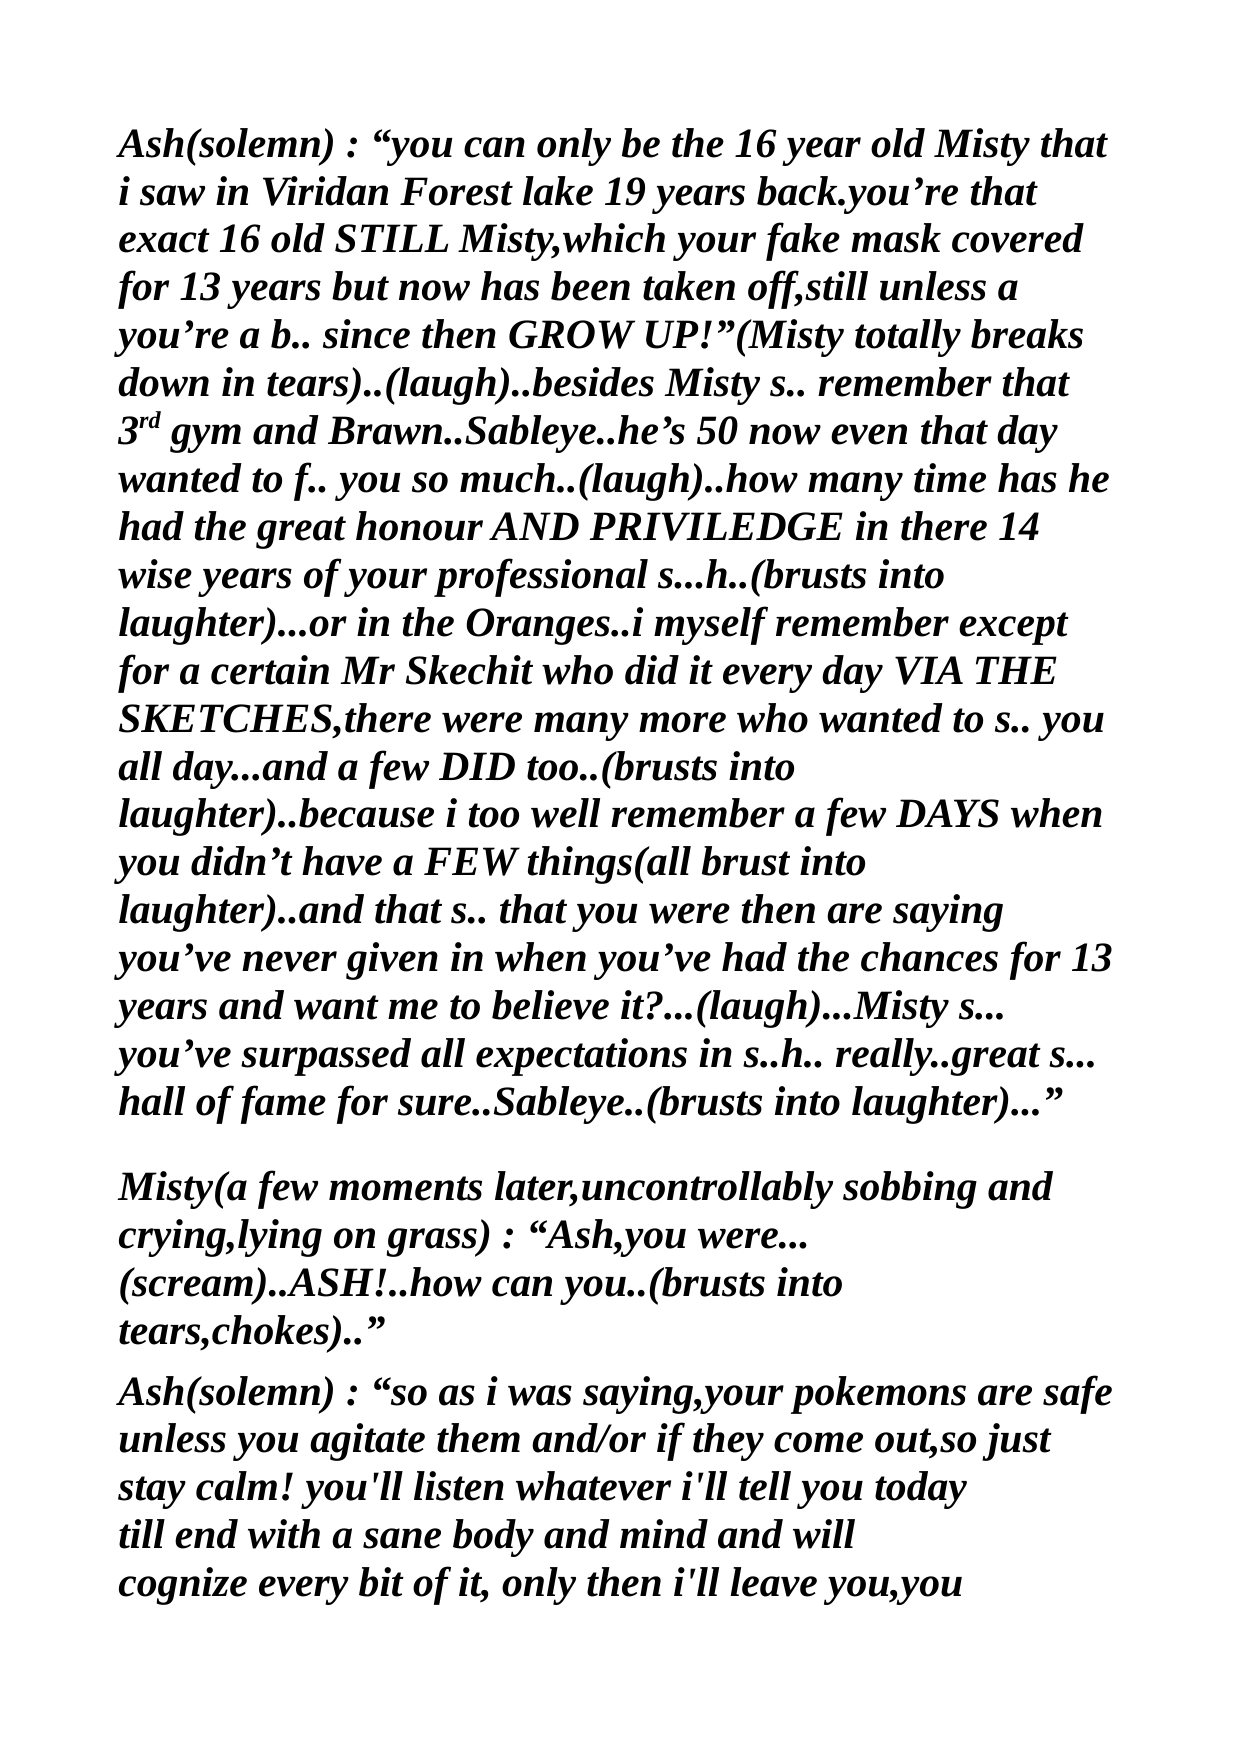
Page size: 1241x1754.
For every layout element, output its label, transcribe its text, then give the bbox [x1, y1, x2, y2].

subtitle Misty(a few moments later,uncontrollably sobbing and crying,lying on grass) : “Ash,you were...(scream)..ASH!..how can you..(brusts into tears,chokes)..” [118, 1162, 1122, 1353]
text till end with a sane body and mind and will [118, 1510, 1122, 1558]
text cognize every bit of it, only then i'll leave you,you [118, 1558, 1122, 1606]
text stay calm! you'll listen whatever i'll tell you today [118, 1462, 1122, 1510]
text Ash(solemn) : “so as i was saying,your pokemons are safe unless you agitate them and/or if they come out,so just [118, 1366, 1122, 1462]
subtitle Ash(solemn) : “you can only be the 16 year old Misty that i saw in Viridan Forest lake 19 years back.you’re that exact 16 old STILL Misty,which your fake mask covered for 13 years but now has been taken off,still unless a you’re a b.. since then GROW UP!”(Misty totally breaks down in tears)..(laugh)..besides Misty s.. remember that 3rd gym and Brawn..Sableye..he’s 50 now even that day wanted to f.. you so much..(laugh)..how many time has he had the great honour AND PRIVILEDGE in there 14 wise years of your professional s...h..(brusts into laughter)...or in the Oranges..i myself remember except for a certain Mr Skechit who did it every day VIA THE SKETCHES,there were many more who wanted to s.. you all day...and a few DID too..(brusts into laughter)..because i too well remember a few DAYS when you didn’t have a FEW things(all brust into laughter)..and that s.. that you were then are saying you’ve never given in when you’ve had the chances for 13 years and want me to believe it?...(laugh)...Misty s... you’ve surpassed all expectations in s..h.. really..great s... hall of fame for sure..Sableye..(brusts into laughter)...” [118, 118, 1122, 1124]
